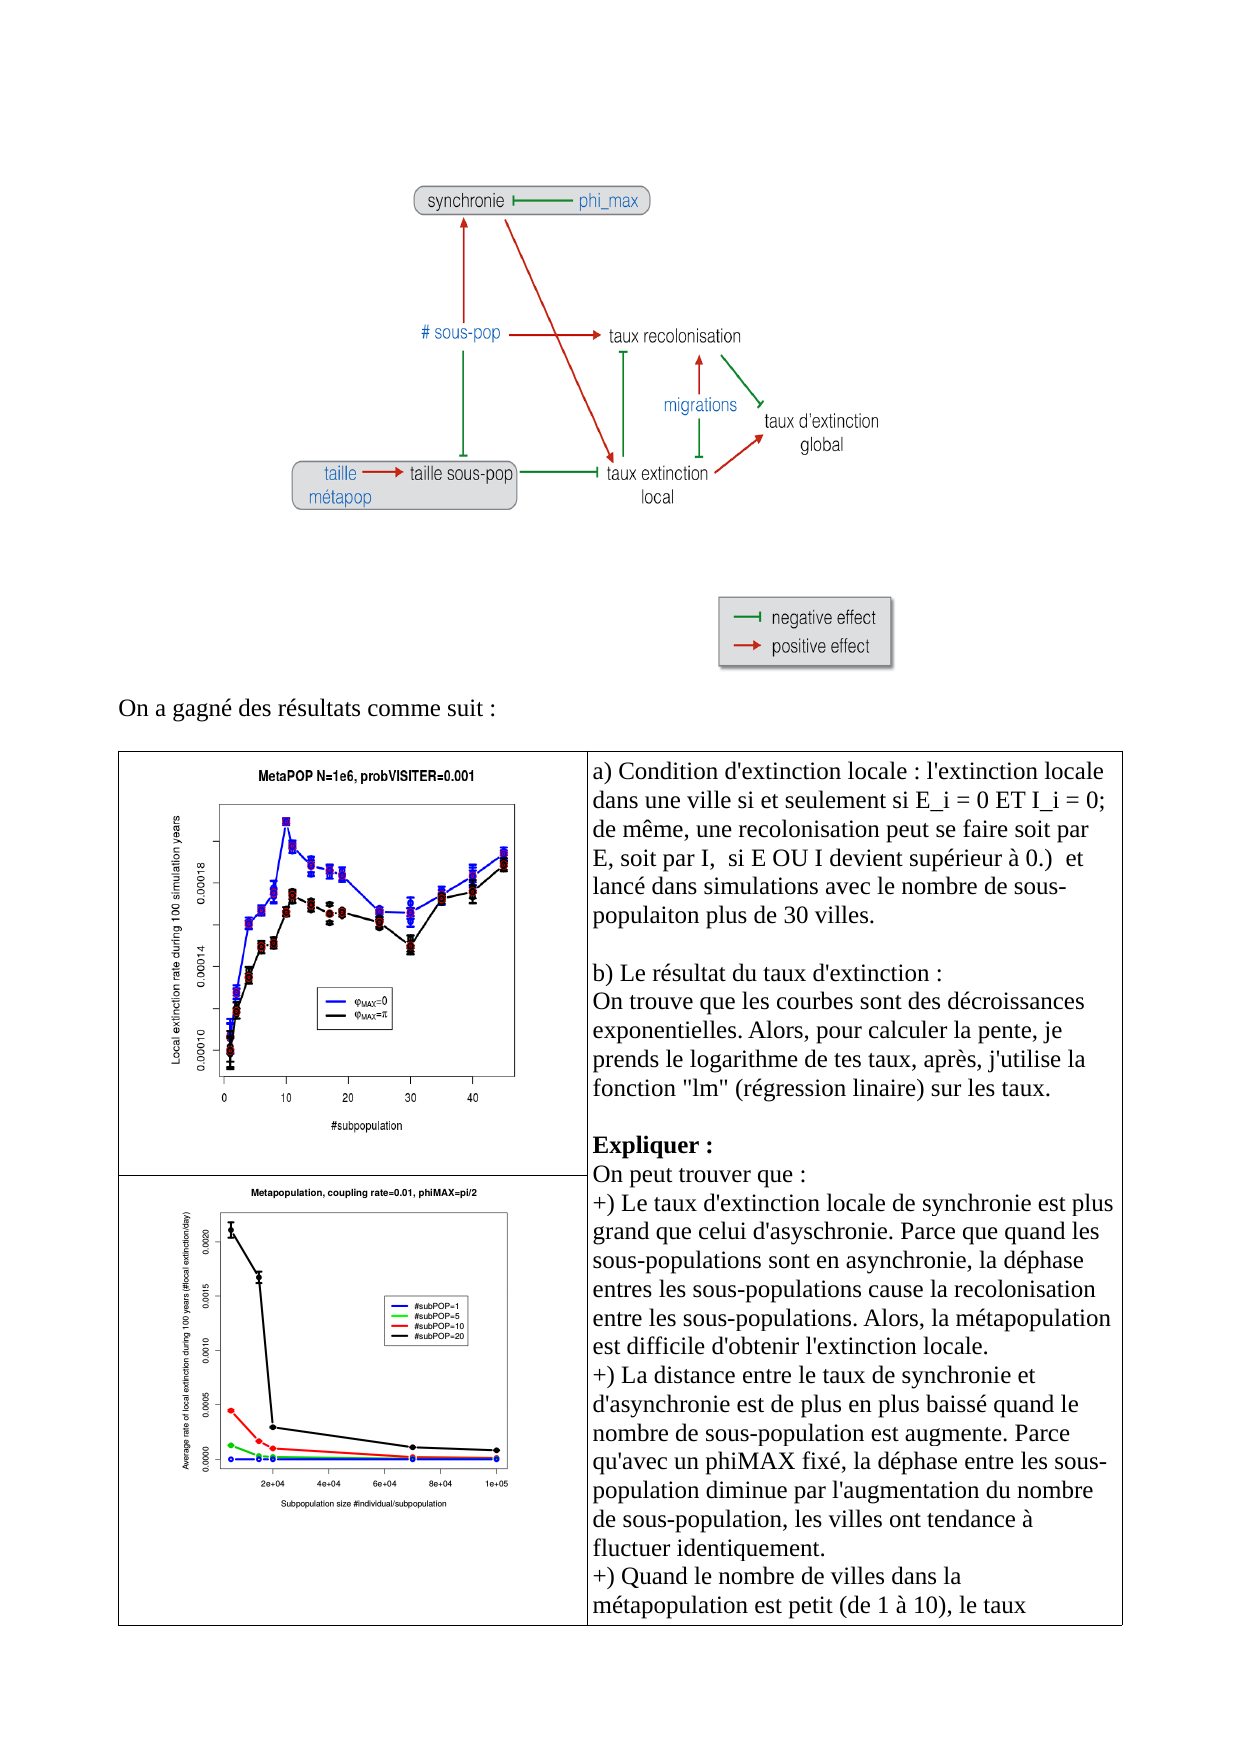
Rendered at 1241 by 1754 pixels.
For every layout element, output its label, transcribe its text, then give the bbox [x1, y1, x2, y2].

table_header [119, 752, 587, 1174]
picture [171, 756, 534, 1141]
picture [182, 1180, 523, 1516]
table_cell [119, 1176, 587, 1625]
text On a gagné des résultats comme suit : [118, 693, 1122, 722]
table_header a) Condition d'extinction locale : l'extinction locale dans une ville si et seulement si E_i = 0 ET I_i = 0; de même, une recolonisation peut se faire soit par E, soit par I, si E OU I devient supérieur à 0.) et lancé dans simulations avec le nombre de sous-populaiton plus de 30 villes. b) Le résultat du taux d'extinction : On trouve que les courbes sont des décroissances exponentielles. Alors, pour calculer la pente, je prends le logarithme de tes taux, après, j'utilise la fonction "lm" (régression linaire) sur les taux. Expliquer : On peut trouver que : +) Le taux d'extinction locale de synchronie est plus grand que celui d'asyschronie. Parce que quand les sous-populations sont en asynchronie, la déphase entres les sous-populations cause la recolonisation entre les sous-populations. Alors, la métapopulation est difficile d'obtenir l'extinction locale. +) La distance entre le taux de synchronie et d'asynchronie est de plus en plus baissé quand le nombre de sous-population est augmente. Parce qu'avec un phiMAX fixé, la déphase entre les sous-population diminue par l'augmentation du nombre de sous-population, les villes ont tendance à fluctuer identiquement. +) Quand le nombre de villes dans la métapopulation est petit (de 1 à 10), le taux [588, 752, 1122, 1625]
picture [283, 175, 900, 675]
